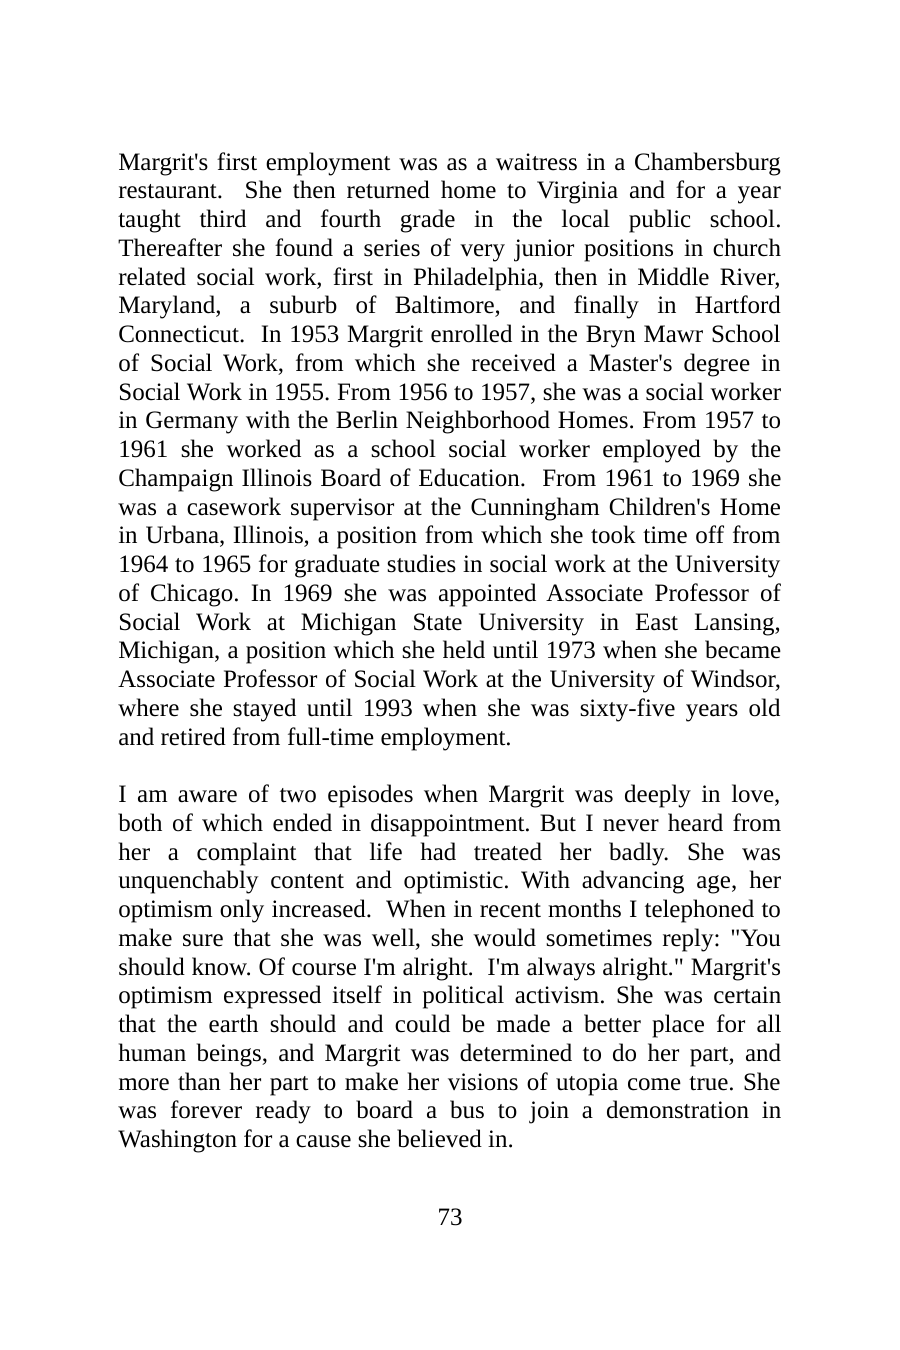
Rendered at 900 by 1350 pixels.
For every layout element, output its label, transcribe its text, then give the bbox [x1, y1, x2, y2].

text Margrit's first employment was as a waitress in a Chambersburg restaurant. She then returned home to Virginia and for a year taught third and fourth grade in the local public school. Thereafter she found a series of very junior positions in church related social work, first in Philadelphia, then in Middle River, Maryland, a suburb of Baltimore, and finally in Hartford Connecticut. In 1953 Margrit enrolled in the Bryn Mawr School of Social Work, from which she received a Master's degree in Social Work in 1955. From 1956 to 1957, she was a social worker in Germany with the Berlin Neighborhood Homes. From 1957 to 1961 she worked as a school social worker employed by the Champaign Illinois Board of Education. From 1961 to 1969 she was a casework supervisor at the Cunningham Children's Home in Urbana, Illinois, a position from which she took time off from 1964 to 1965 for graduate studies in social work at the University of Chicago. In 1969 she was appointed Associate Professor of Social Work at Michigan State University in East Lansing, Michigan, a position which she held until 1973 when she became Associate Professor of Social Work at the University of Windsor, where she stayed until 1993 when she was sixty-five years old and retired from full-time employment. [118, 147, 782, 751]
text I am aware of two episodes when Margrit was deeply in love, both of which ended in disappointment. But I never heard from her a complaint that life had treated her badly. She was unquenchably content and optimistic. With advancing age, her optimism only increased. When in recent months I telephoned to make sure that she was well, she would sometimes reply: "You should know. Of course I'm alright. I'm always alright." Margrit's optimism expressed itself in political activism. She was certain that the earth should and could be made a better place for all human beings, and Margrit was determined to do her part, and more than her part to make her visions of utopia come true. She was forever ready to board a bus to join a demonstration in Washington for a cause she believed in. [118, 779, 782, 1153]
